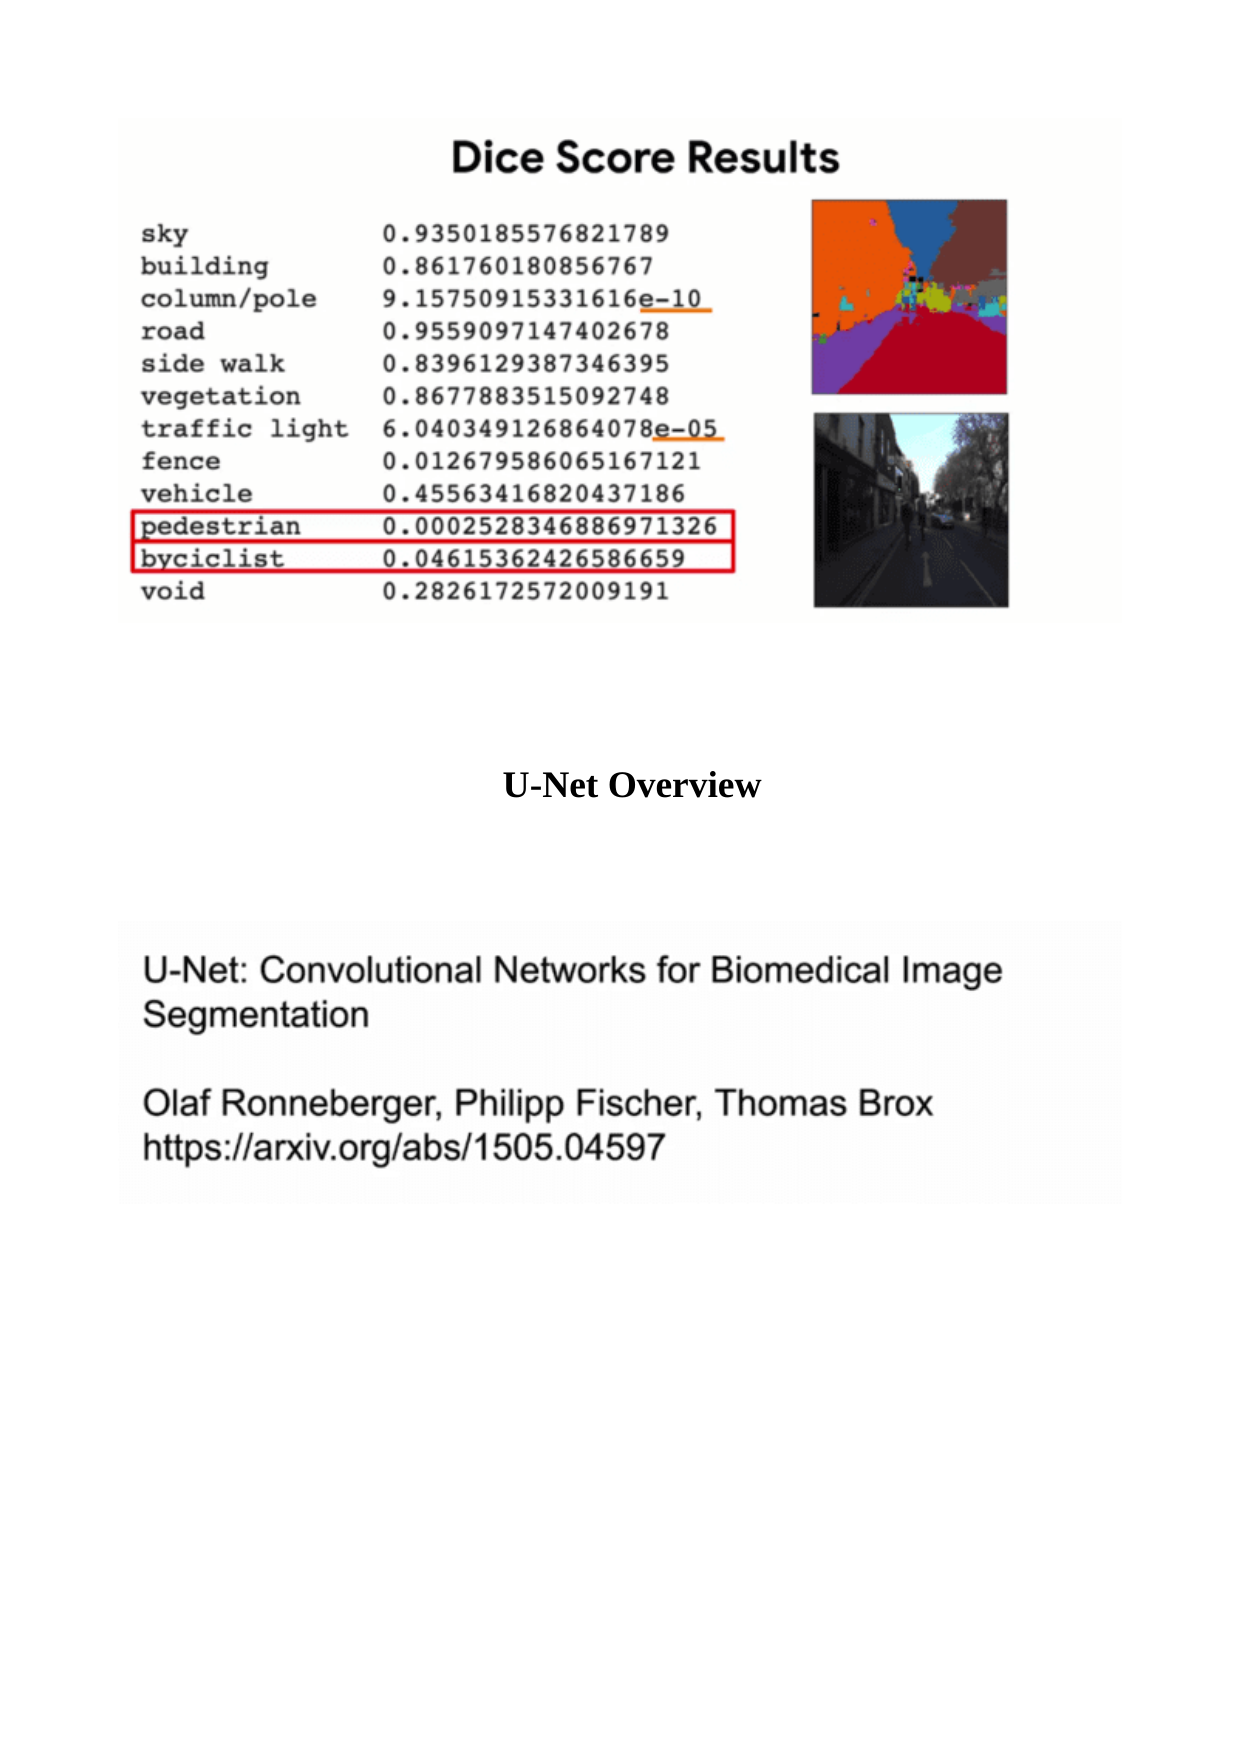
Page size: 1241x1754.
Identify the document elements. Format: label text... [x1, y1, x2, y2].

picture [118, 118, 1123, 623]
subtitle U-Net Overview [118, 762, 1122, 806]
picture [118, 920, 1123, 1204]
